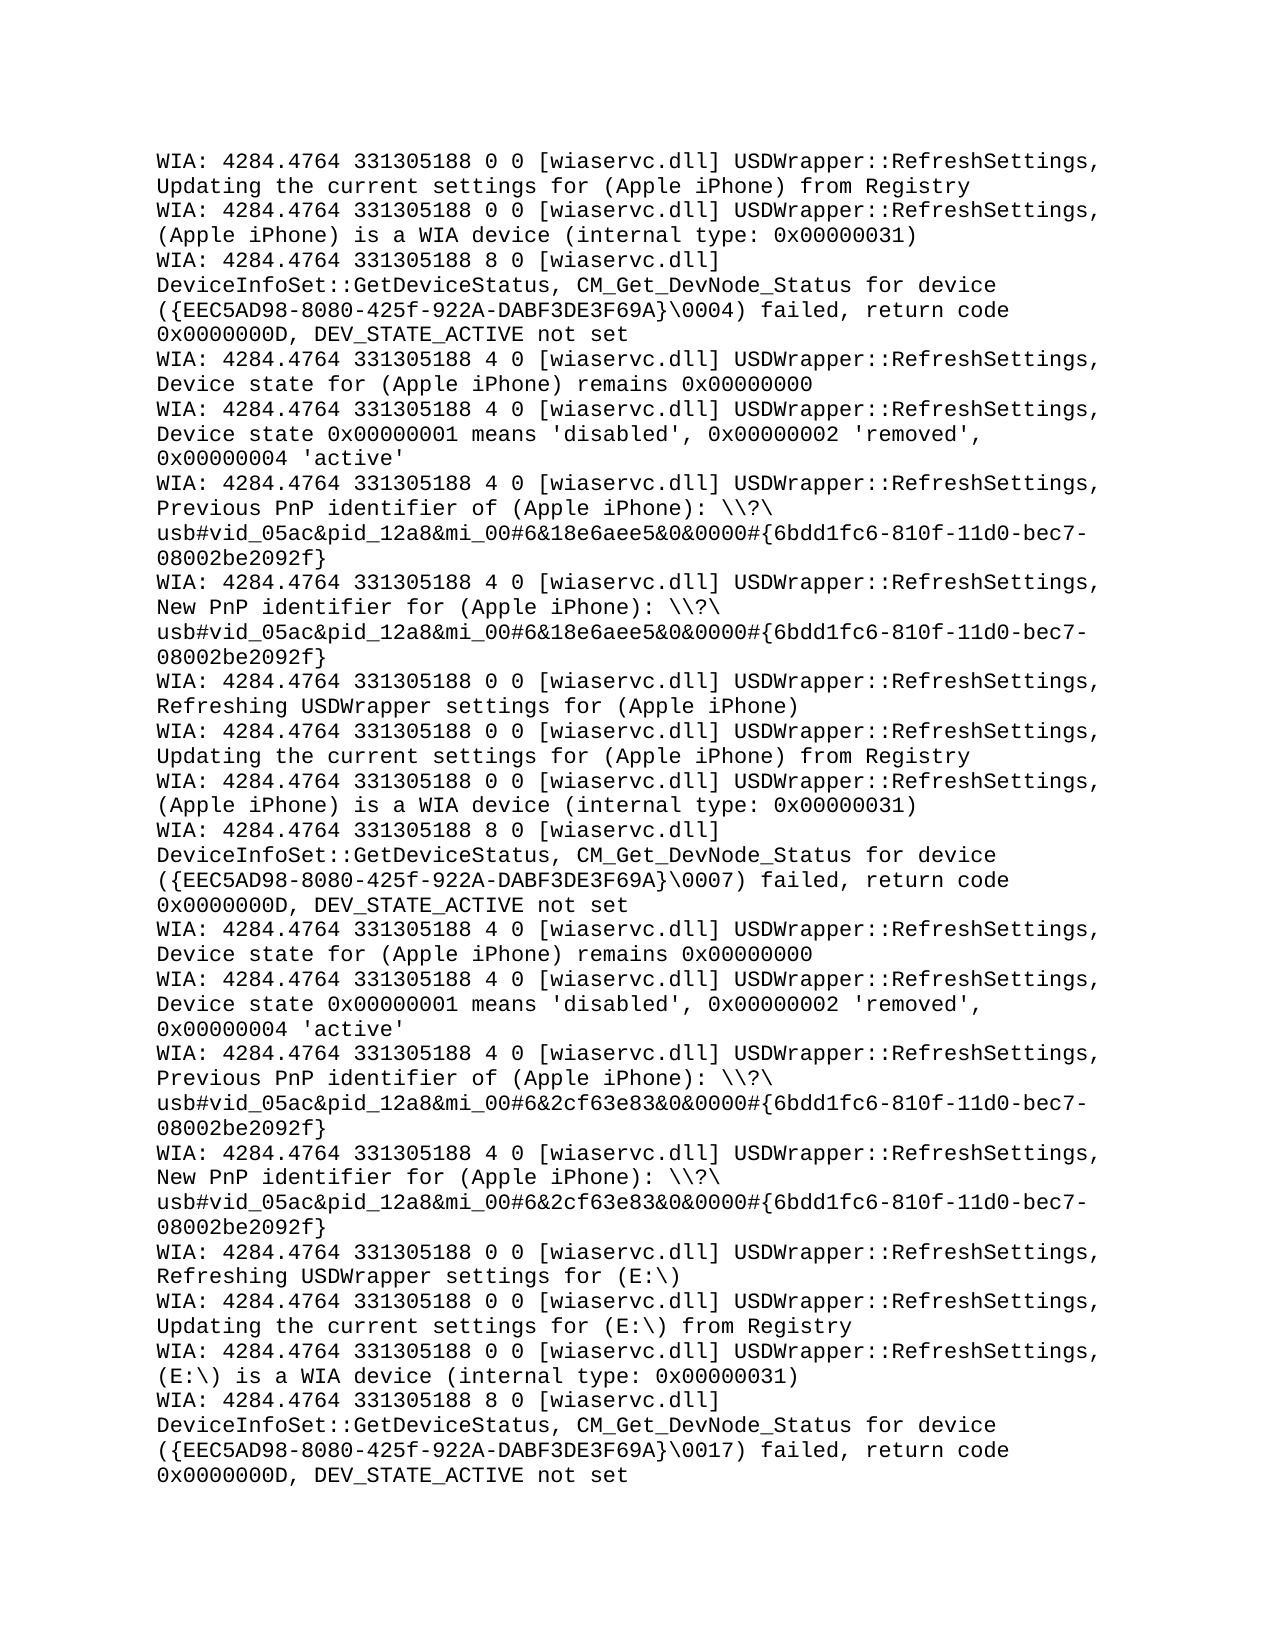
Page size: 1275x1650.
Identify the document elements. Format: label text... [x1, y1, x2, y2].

text WIA: 4284.4764 331305188 8 0 [wiaservc.dll] DeviceInfoSet::GetDeviceStatus, CM_Get_DevNode_Status for device ({EEC5AD98-8080-425f-922A-DABF3DE3F69A}\0017) failed, return code 0x0000000D, DEV_STATE_ACTIVE not set [156, 1389, 1118, 1489]
text WIA: 4284.4764 331305188 8 0 [wiaservc.dll] DeviceInfoSet::GetDeviceStatus, CM_Get_DevNode_Status for device ({EEC5AD98-8080-425f-922A-DABF3DE3F69A}\0004) failed, return code 0x0000000D, DEV_STATE_ACTIVE not set [156, 249, 1118, 348]
text WIA: 4284.4764 331305188 0 0 [wiaservc.dll] USDWrapper::RefreshSettings, Updating the current settings for (Apple iPhone) from Registry [156, 150, 1118, 199]
text WIA: 4284.4764 331305188 4 0 [wiaservc.dll] USDWrapper::RefreshSettings, Previous PnP identifier of (Apple iPhone): \\?\usb#vid_05ac&pid_12a8&mi_00#6&2cf63e83&0&0000#{6bdd1fc6-810f-11d0-bec7-08002be2092f} [156, 1042, 1118, 1142]
text WIA: 4284.4764 331305188 0 0 [wiaservc.dll] USDWrapper::RefreshSettings, Refreshing USDWrapper settings for (Apple iPhone) [156, 671, 1118, 720]
text WIA: 4284.4764 331305188 4 0 [wiaservc.dll] USDWrapper::RefreshSettings, New PnP identifier for (Apple iPhone): \\?\usb#vid_05ac&pid_12a8&mi_00#6&18e6aee5&0&0000#{6bdd1fc6-810f-11d0-bec7-08002be2092f} [156, 571, 1118, 671]
text WIA: 4284.4764 331305188 4 0 [wiaservc.dll] USDWrapper::RefreshSettings, Previous PnP identifier of (Apple iPhone): \\?\usb#vid_05ac&pid_12a8&mi_00#6&18e6aee5&0&0000#{6bdd1fc6-810f-11d0-bec7-08002be2092f} [156, 472, 1118, 571]
text WIA: 4284.4764 331305188 4 0 [wiaservc.dll] USDWrapper::RefreshSettings, New PnP identifier for (Apple iPhone): \\?\usb#vid_05ac&pid_12a8&mi_00#6&2cf63e83&0&0000#{6bdd1fc6-810f-11d0-bec7-08002be2092f} [156, 1142, 1118, 1241]
text WIA: 4284.4764 331305188 8 0 [wiaservc.dll] DeviceInfoSet::GetDeviceStatus, CM_Get_DevNode_Status for device ({EEC5AD98-8080-425f-922A-DABF3DE3F69A}\0007) failed, return code 0x0000000D, DEV_STATE_ACTIVE not set [156, 819, 1118, 918]
text WIA: 4284.4764 331305188 4 0 [wiaservc.dll] USDWrapper::RefreshSettings, Device state 0x00000001 means 'disabled', 0x00000002 'removed', 0x00000004 'active' [156, 968, 1118, 1042]
text WIA: 4284.4764 331305188 4 0 [wiaservc.dll] USDWrapper::RefreshSettings, Device state for (Apple iPhone) remains 0x00000000 [156, 918, 1118, 968]
text WIA: 4284.4764 331305188 0 0 [wiaservc.dll] USDWrapper::RefreshSettings, Updating the current settings for (Apple iPhone) from Registry [156, 720, 1118, 770]
text WIA: 4284.4764 331305188 0 0 [wiaservc.dll] USDWrapper::RefreshSettings, (Apple iPhone) is a WIA device (internal type: 0x00000031) [156, 199, 1118, 249]
text WIA: 4284.4764 331305188 4 0 [wiaservc.dll] USDWrapper::RefreshSettings, Device state for (Apple iPhone) remains 0x00000000 [156, 348, 1118, 398]
text WIA: 4284.4764 331305188 0 0 [wiaservc.dll] USDWrapper::RefreshSettings, (E:\) is a WIA device (internal type: 0x00000031) [156, 1340, 1118, 1389]
text WIA: 4284.4764 331305188 0 0 [wiaservc.dll] USDWrapper::RefreshSettings, (Apple iPhone) is a WIA device (internal type: 0x00000031) [156, 770, 1118, 819]
text WIA: 4284.4764 331305188 0 0 [wiaservc.dll] USDWrapper::RefreshSettings, Updating the current settings for (E:\) from Registry [156, 1290, 1118, 1340]
text WIA: 4284.4764 331305188 4 0 [wiaservc.dll] USDWrapper::RefreshSettings, Device state 0x00000001 means 'disabled', 0x00000002 'removed', 0x00000004 'active' [156, 398, 1118, 472]
text WIA: 4284.4764 331305188 0 0 [wiaservc.dll] USDWrapper::RefreshSettings, Refreshing USDWrapper settings for (E:\) [156, 1241, 1118, 1290]
